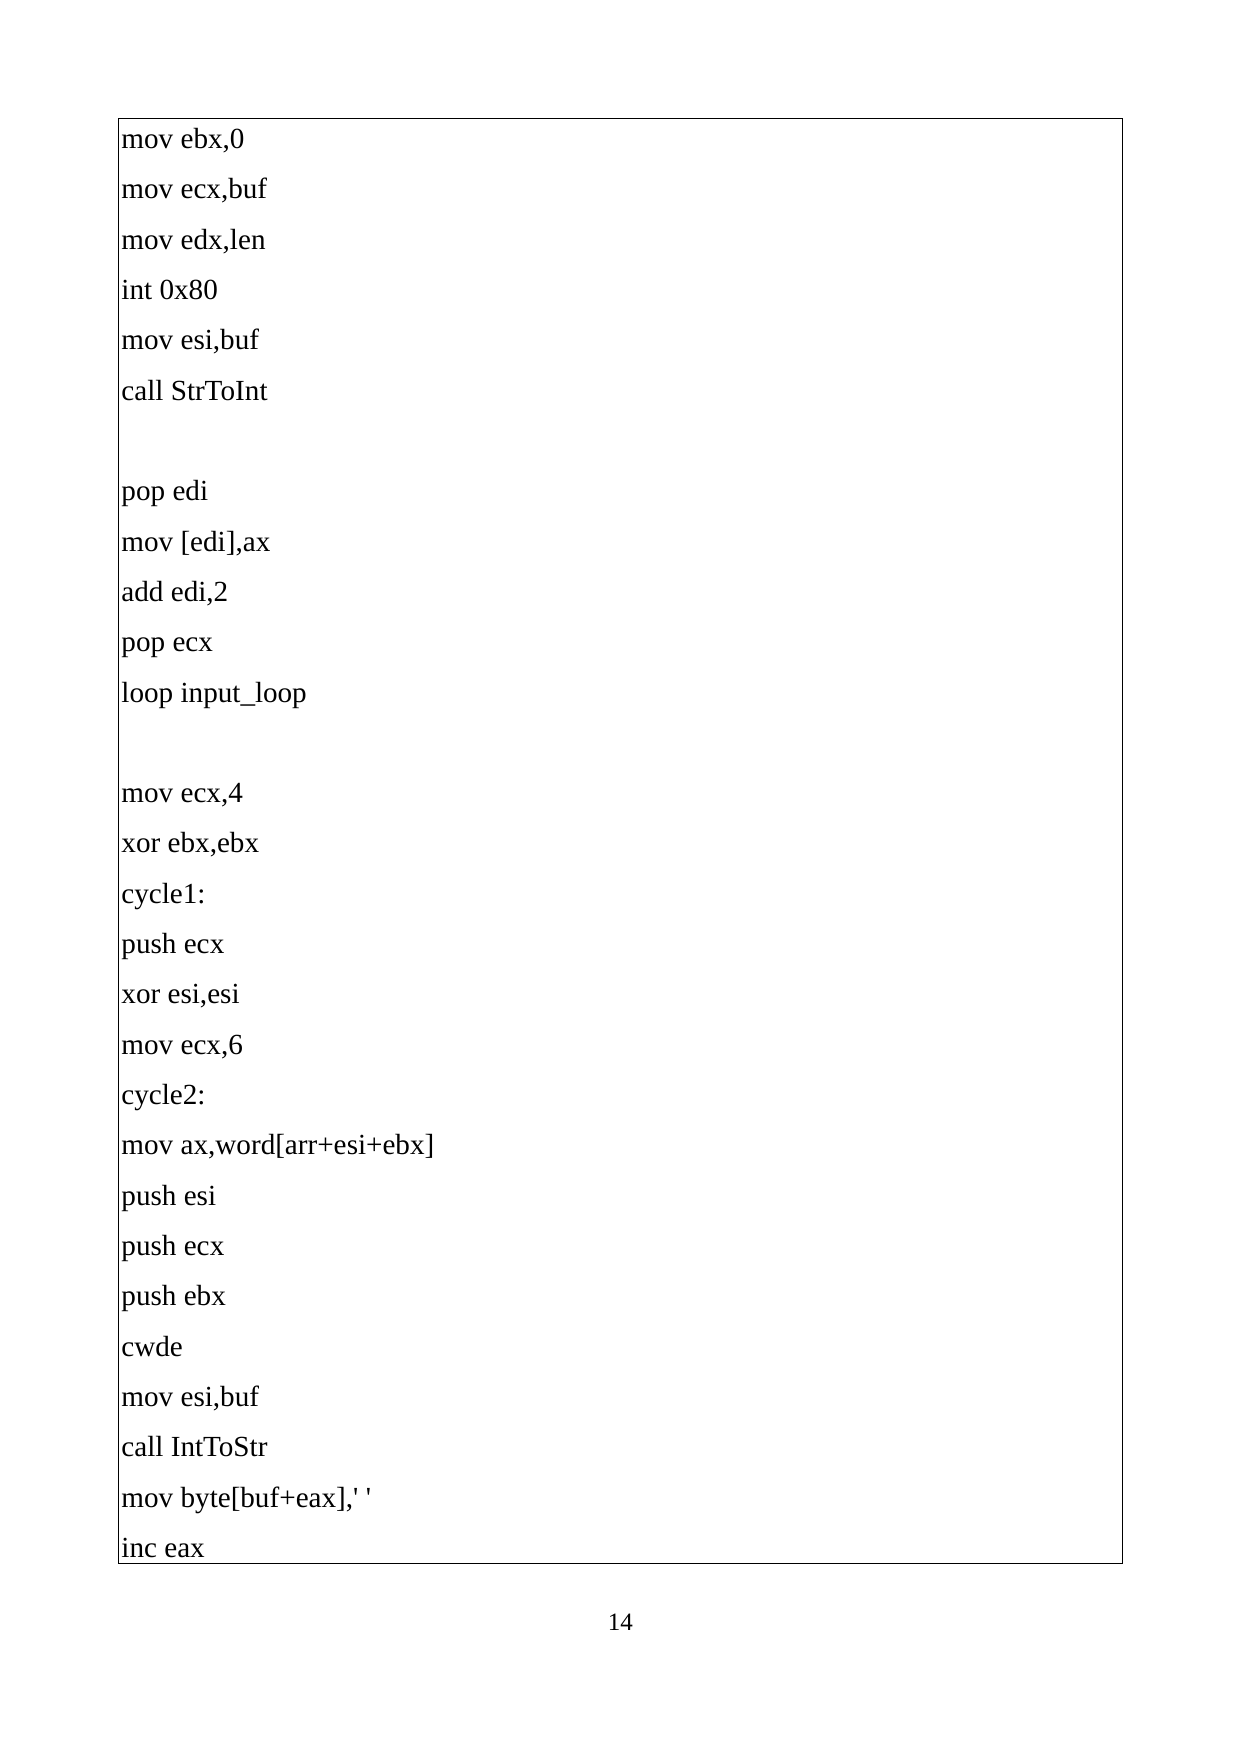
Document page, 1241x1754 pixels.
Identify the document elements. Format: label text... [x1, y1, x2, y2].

text pop ecx [119, 621, 1122, 658]
text cycle2: [119, 1074, 1122, 1111]
text push ecx [119, 923, 1122, 960]
text loop input_loop [119, 672, 1122, 708]
text int 0x80 [119, 269, 1122, 306]
text xor ebx,ebx [119, 822, 1122, 859]
text mov byte[buf+eax],' ' [119, 1477, 1122, 1513]
text mov [edi],ax [119, 521, 1122, 557]
text add edi,2 [119, 571, 1122, 608]
text inc eax [119, 1527, 1122, 1563]
text call IntToStr [119, 1426, 1122, 1463]
text mov ecx,6 [119, 1024, 1122, 1060]
text mov edx,len [119, 219, 1122, 255]
text pop edi [119, 470, 1122, 507]
text push esi [119, 1175, 1122, 1211]
text xor esi,esi [119, 973, 1122, 1010]
text mov ecx,4 [119, 772, 1122, 809]
text push ecx [119, 1225, 1122, 1262]
text mov esi,buf [119, 1376, 1122, 1413]
text cycle1: [119, 873, 1122, 909]
text call StrToInt [119, 370, 1122, 406]
text cwde [119, 1326, 1122, 1362]
text mov ebx,0 [119, 119, 1122, 155]
text mov ecx,buf [119, 168, 1122, 205]
text mov ax,word[arr+esi+ebx] [119, 1124, 1122, 1161]
text push ebx [119, 1275, 1122, 1312]
text mov esi,buf [119, 319, 1122, 356]
